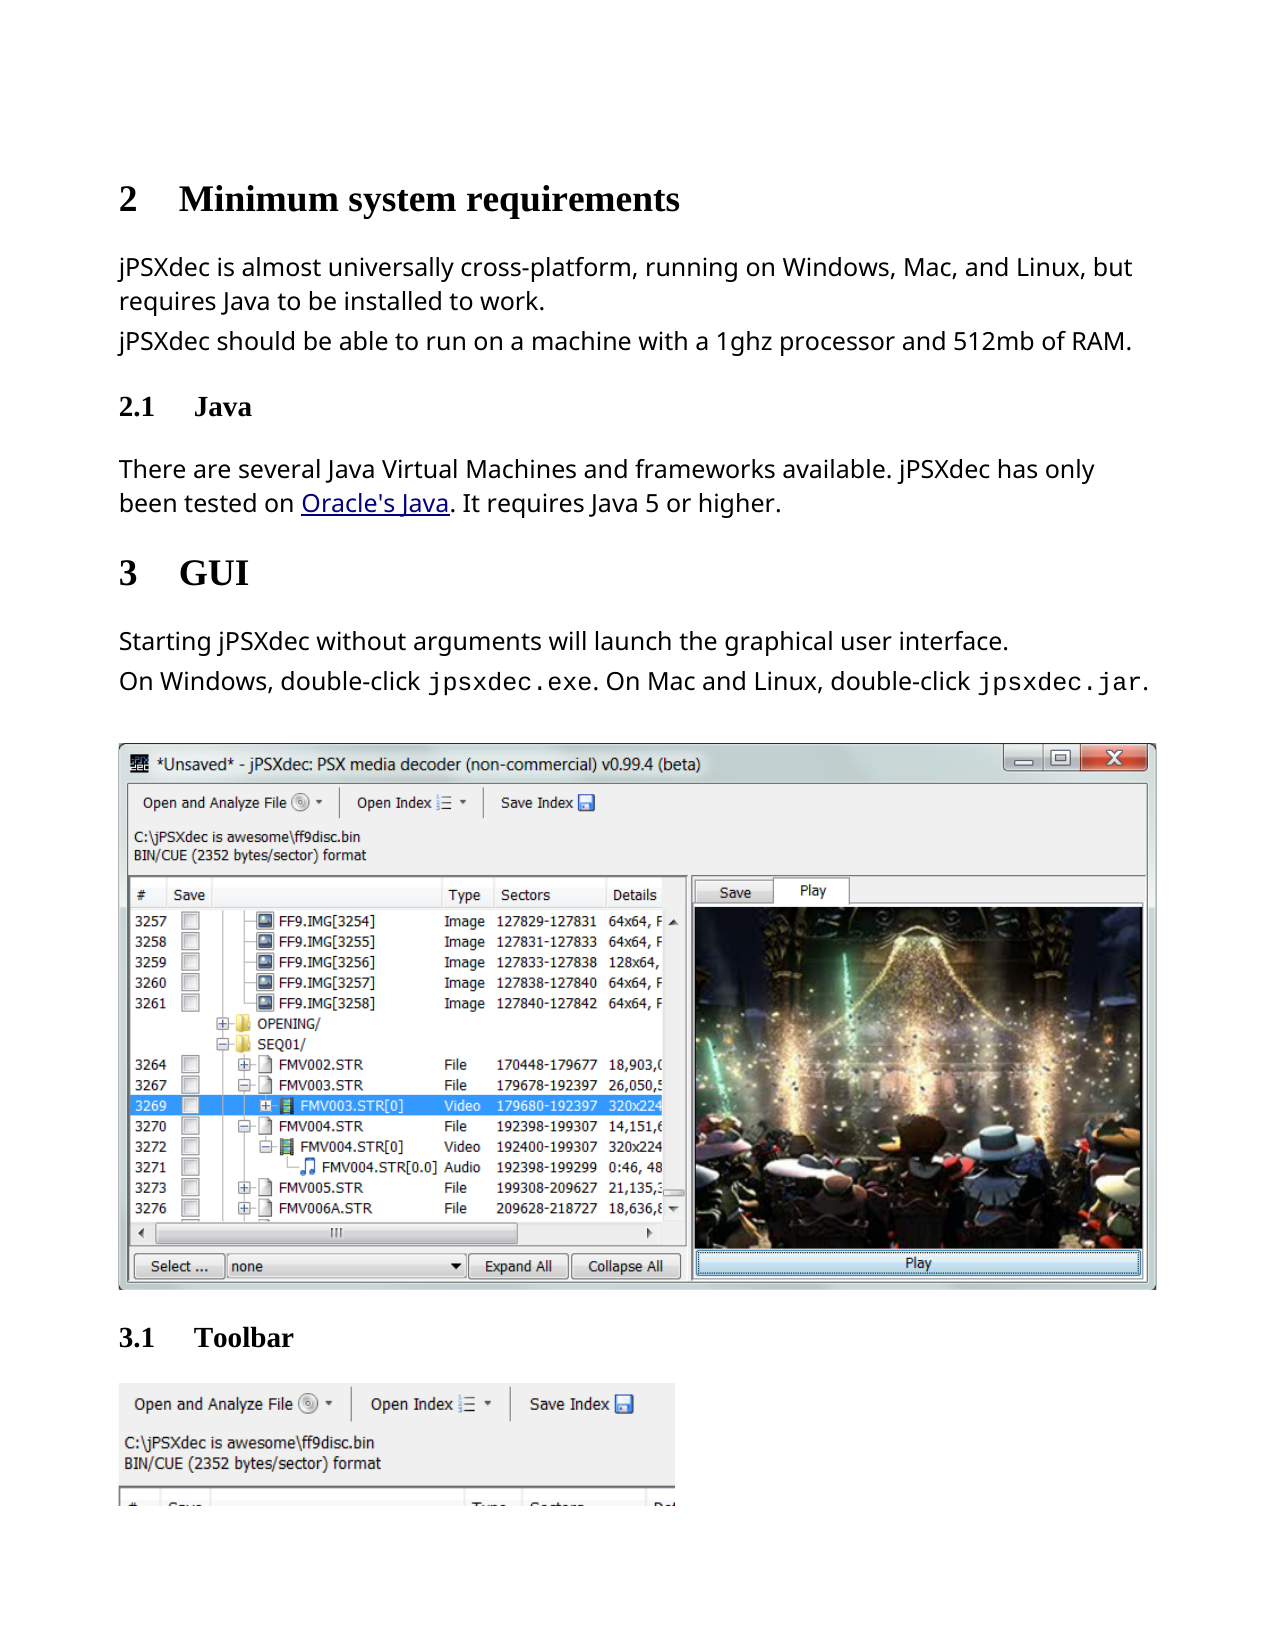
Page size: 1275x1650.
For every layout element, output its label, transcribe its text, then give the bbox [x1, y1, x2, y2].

text jPSXdec is almost universally cross-platform, running on Windows, Mac, and Linux, but requires Java to be installed to work. [118, 249, 1156, 317]
subtitle GUI [118, 551, 1156, 594]
subtitle Java [118, 389, 1156, 422]
subtitle Minimum system requirements [118, 177, 1156, 220]
subtitle Toolbar [118, 1320, 1156, 1354]
text On Windows, double-click jpsxdec.exe. On Mac and Linux, double-click jpsxdec.jar. [118, 663, 1156, 698]
text jPSXdec should be able to run on a machine with a 1ghz processor and 512mb of RAM. [118, 323, 1156, 358]
text Starting jPSXdec without arguments will launch the graphical user interface. [118, 623, 1156, 657]
text There are several Java Virtual Machines and frameworks available. jPSXdec has only been tested on Oracle's Java. It requires Java 5 or higher. [118, 452, 1156, 520]
